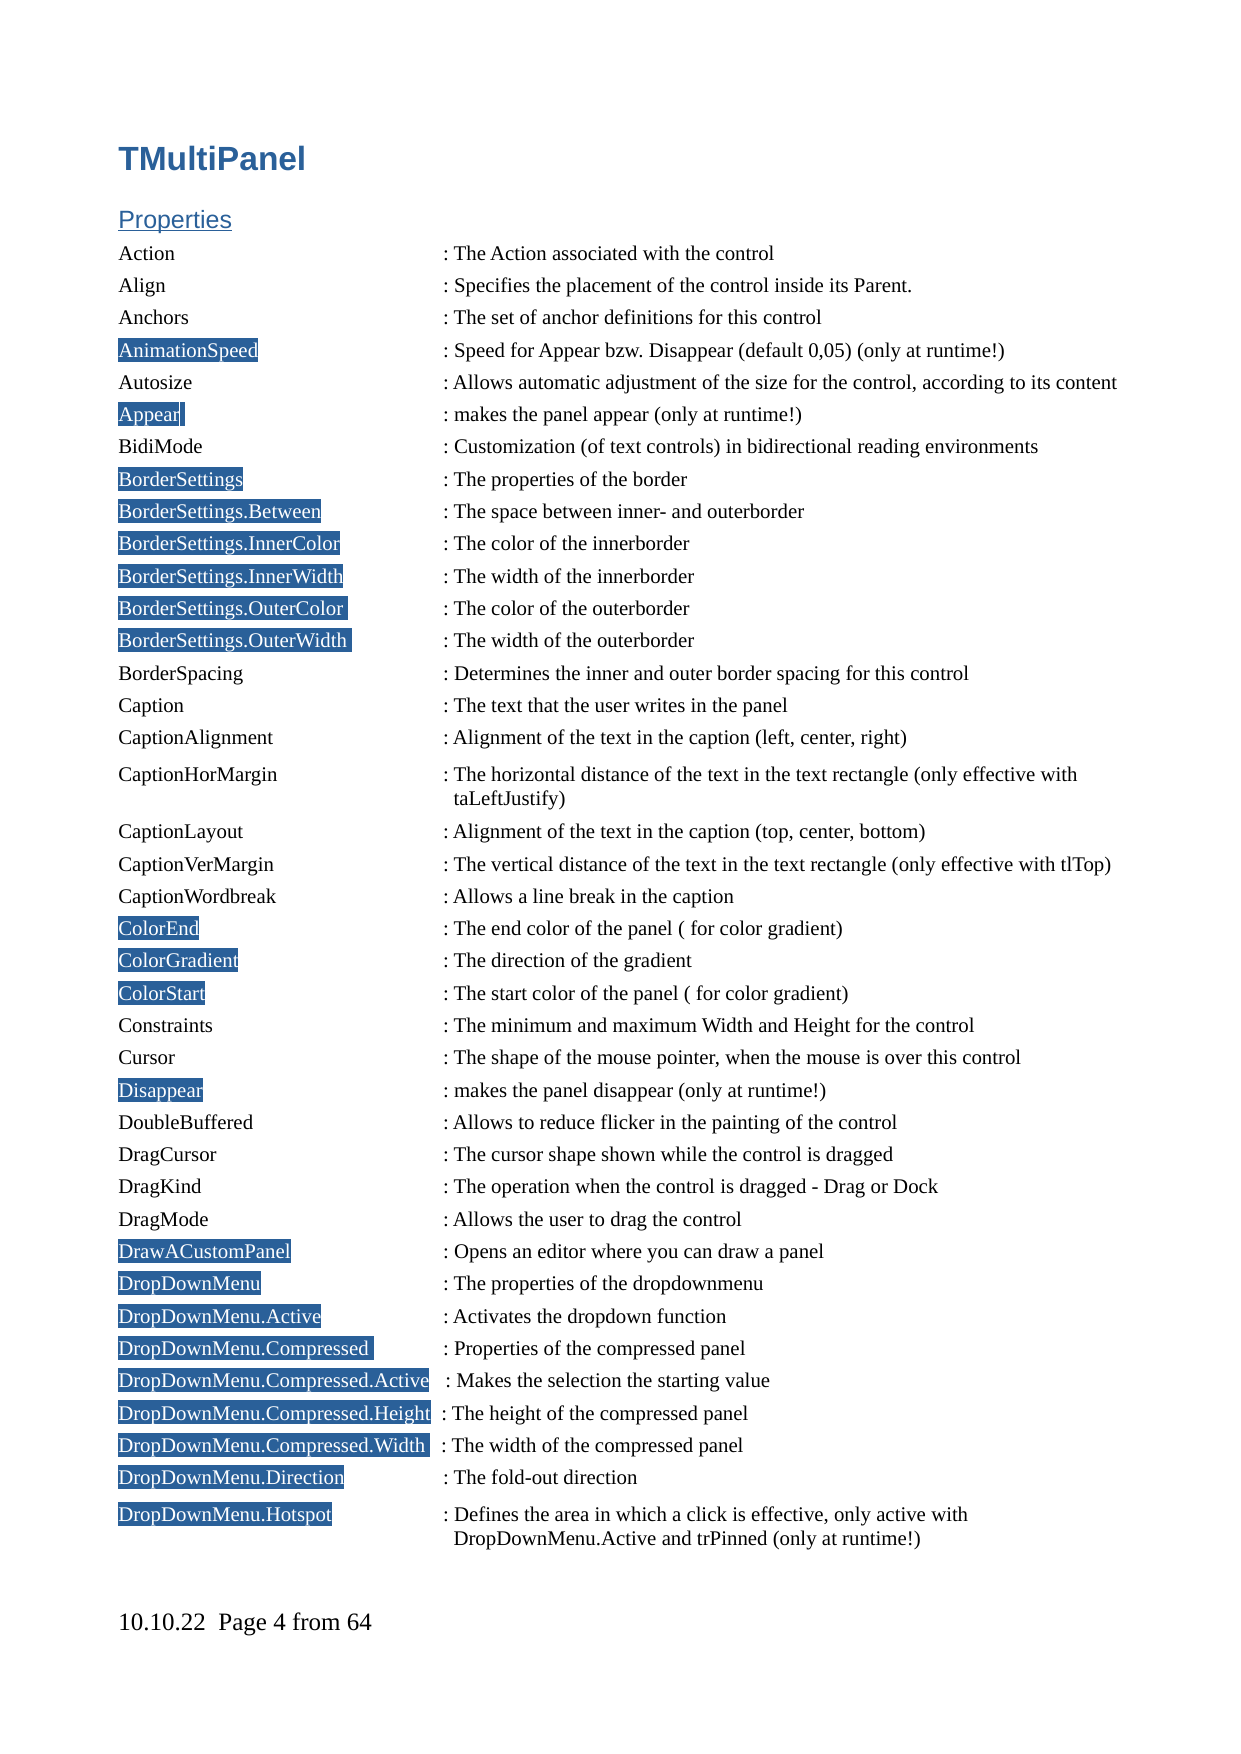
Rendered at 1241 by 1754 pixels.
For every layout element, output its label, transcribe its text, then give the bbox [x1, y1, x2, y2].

text DropDownMenu.Compressed.Active : Makes the selection the starting value [118, 1373, 1122, 1391]
text BorderSettings.OuterWidth : The width of the outerborder [118, 633, 1122, 651]
text Appear : makes the panel appear (only at runtime!) [118, 407, 1122, 425]
subtitle TMultiPanel [118, 139, 1122, 178]
text CaptionLayout : Alignment of the text in the caption (top, center, bottom) [118, 824, 1122, 842]
text Autosize : Allows automatic adjustment of the size for the control, according to its content [118, 375, 1122, 393]
text DropDownMenu.Compressed.Height : The height of the compressed panel [118, 1406, 1122, 1423]
text BorderSettings.InnerColor : The color of the innerborder [118, 537, 1122, 554]
text Constraints : The minimum and maximum Width and Height for the control [118, 1018, 1122, 1036]
text Cursor : The shape of the mouse pointer, when the mouse is over this control [118, 1051, 1122, 1068]
text CaptionAlignment : Alignment of the text in the caption (left, center, right) [118, 730, 1122, 748]
text Caption : The text that the user writes in the panel [118, 698, 1122, 716]
text Anchors : The set of anchor definitions for this control [118, 311, 1122, 328]
text ColorGradient : The direction of the gradient [118, 954, 1122, 971]
text BorderSettings : The properties of the border [118, 472, 1122, 490]
text Action : The Action associated with the control [118, 246, 1122, 264]
text Disappear : makes the panel disappear (only at runtime!) [118, 1083, 1122, 1101]
text DragCursor : The cursor shape shown while the control is dragged [118, 1147, 1122, 1165]
text CaptionVerMargin : The vertical distance of the text in the text rectangle (only effective with tlTop) [118, 857, 1122, 874]
text DrawACustomPanel : Opens an editor where you can draw a panel [118, 1244, 1122, 1262]
text DropDownMenu.Hotspot : Defines the area in which a click is effective, only active with DropDownMenu.Active and trPinned (only at runtime!) [118, 1503, 1122, 1550]
subtitle Properties [118, 205, 1122, 233]
text Align : Specifies the placement of the control inside its Parent. [118, 278, 1122, 296]
text AnimationSpeed : Speed for Appear bzw. Disappear (default 0,05) (only at runtime!) [118, 343, 1122, 361]
text DropDownMenu.Compressed.Width : The width of the compressed panel [118, 1438, 1122, 1456]
text ColorEnd : The end color of the panel ( for color gradient) [118, 921, 1122, 939]
text DoubleBuffered : Allows to reduce flicker in the painting of the control [118, 1115, 1122, 1133]
text BorderSettings.InnerWidth : The width of the innerborder [118, 569, 1122, 587]
text CaptionWordbreak : Allows a line break in the caption [118, 889, 1122, 907]
text DropDownMenu.Active : Activates the dropdown function [118, 1309, 1122, 1327]
text BidiMode : Customization (of text controls) in bidirectional reading environments [118, 440, 1122, 457]
text DropDownMenu.Compressed : Properties of the compressed panel [118, 1341, 1122, 1359]
text CaptionHorMargin : The horizontal distance of the text in the text rectangle (only effective with taLeftJustify) [118, 763, 1122, 810]
text DragMode : Allows the user to drag the control [118, 1212, 1122, 1230]
text DropDownMenu : The properties of the dropdownmenu [118, 1277, 1122, 1294]
text BorderSettings.OuterColor : The color of the outerborder [118, 601, 1122, 619]
text DropDownMenu.Direction : The fold-out direction [118, 1470, 1122, 1488]
text ColorStart : The start color of the panel ( for color gradient) [118, 986, 1122, 1004]
text DragKind : The operation when the control is dragged - Drag or Dock [118, 1180, 1122, 1197]
text BorderSpacing : Determines the inner and outer border spacing for this control [118, 666, 1122, 683]
text BorderSettings.Between : The space between inner- and outerborder [118, 504, 1122, 522]
